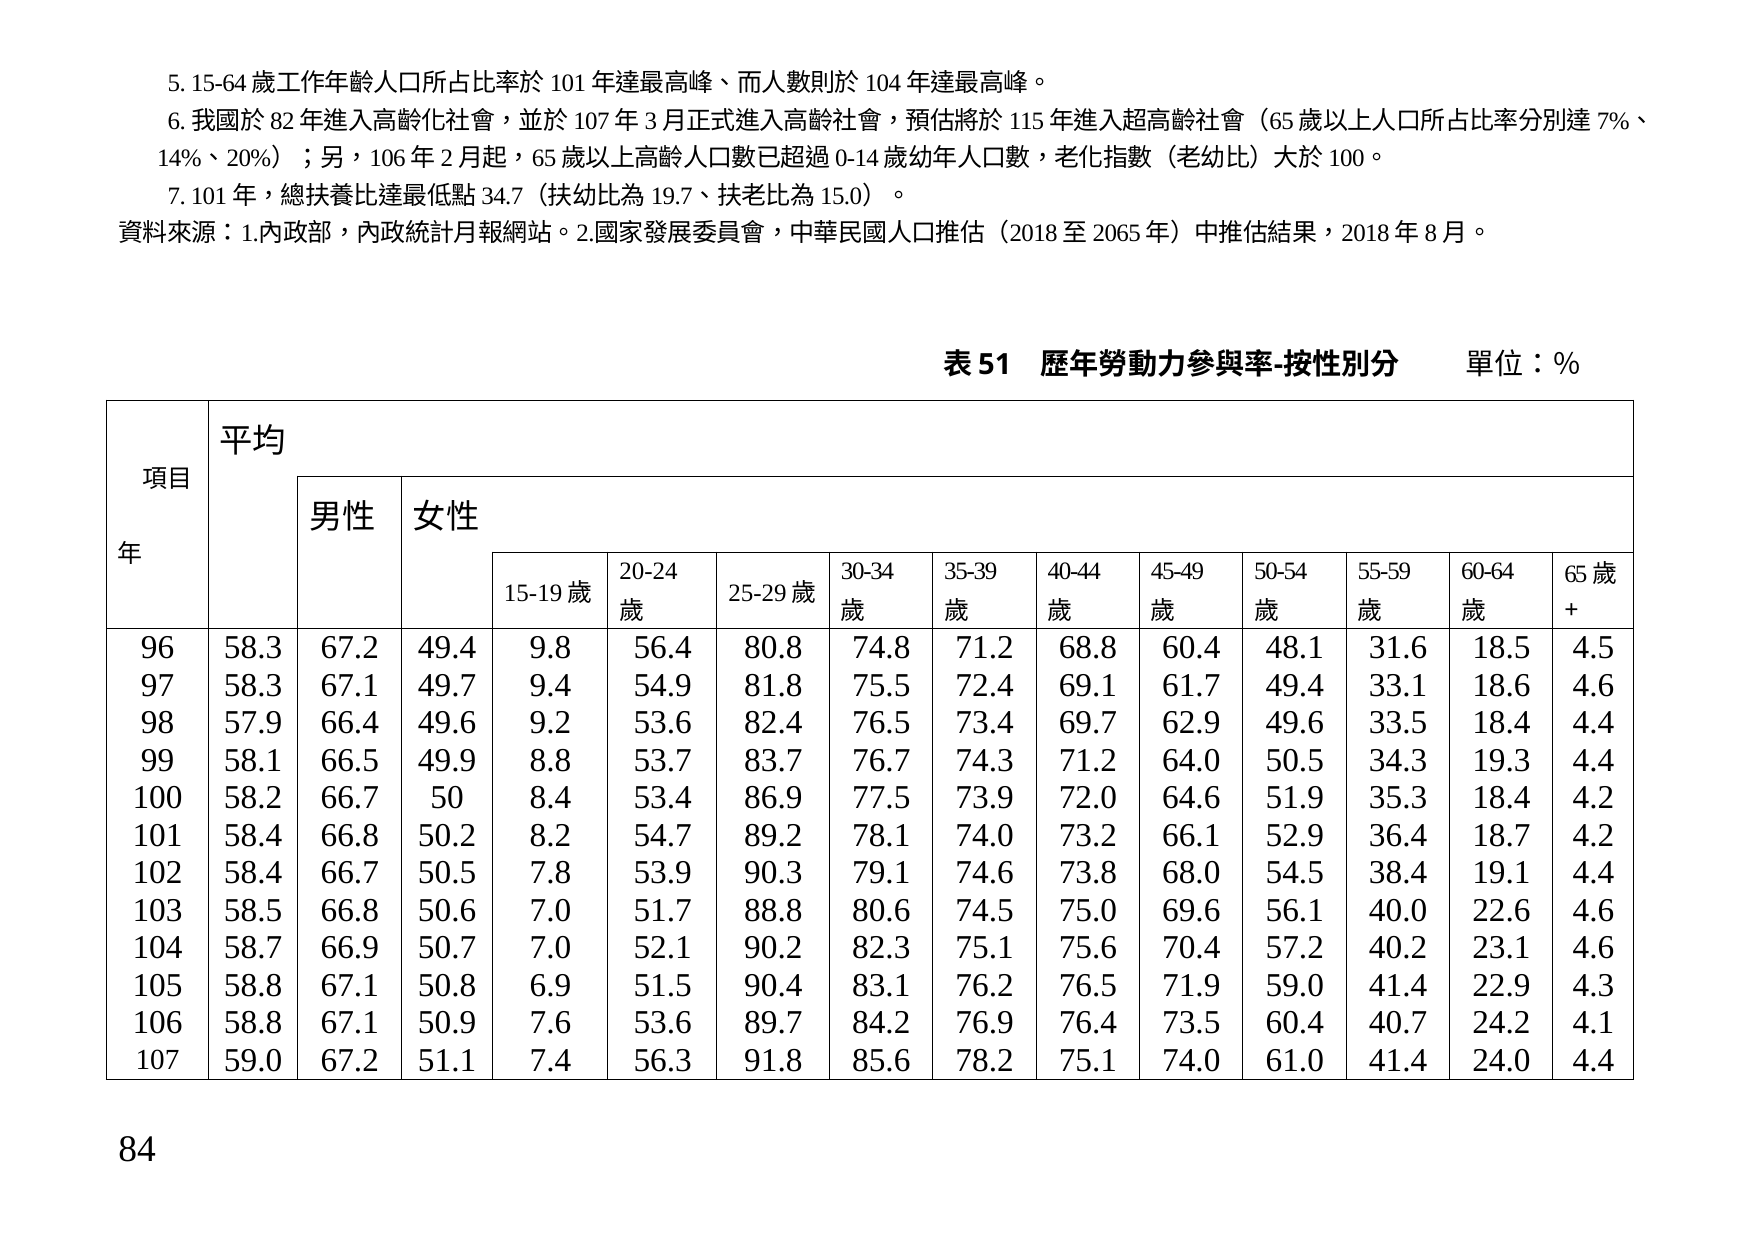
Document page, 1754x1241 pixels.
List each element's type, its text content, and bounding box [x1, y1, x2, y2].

table_cell 101 [107, 816, 208, 854]
table_cell 35.3 [1347, 779, 1449, 816]
table_cell 18.5 [1450, 629, 1552, 666]
table_cell 61.7 [1140, 666, 1242, 704]
table_cell 40.0 [1347, 891, 1449, 929]
table_cell 74.8 [830, 629, 932, 666]
table_cell 58.8 [209, 1004, 297, 1041]
table_cell 71.2 [933, 629, 1036, 666]
table_cell 77.5 [830, 779, 932, 816]
table_cell 7.6 [493, 1004, 607, 1041]
table_cell 7.4 [493, 1041, 607, 1079]
table_cell 79.1 [830, 854, 932, 891]
table_cell 男性 [298, 477, 401, 552]
table_cell 58.7 [209, 929, 297, 966]
table_cell 75.1 [1037, 1041, 1139, 1079]
table_cell [298, 552, 401, 628]
table_cell 58.5 [209, 891, 297, 929]
table_cell 9.4 [493, 666, 607, 704]
table_cell 49.6 [402, 704, 492, 741]
table_cell 105 [107, 966, 208, 1004]
table_cell 78.1 [830, 816, 932, 854]
text 資料來源：1.內政部，內政統計月報網站。2.國家發展委員會，中華民國人口推估（2018至2065年）中推估結果，2018年8月。 [118, 212, 1651, 249]
table_cell 9.8 [493, 629, 607, 666]
table_cell 82.4 [717, 704, 829, 741]
table_header [717, 401, 829, 476]
table_cell 4.6 [1553, 929, 1633, 966]
table_cell 60.4 [1243, 1004, 1346, 1041]
table_cell 67.2 [298, 1041, 401, 1079]
table_cell 83.7 [717, 741, 829, 779]
table_cell 68.0 [1140, 854, 1242, 891]
table_cell 54.7 [608, 816, 716, 854]
table_cell 82.3 [830, 929, 932, 966]
table_cell 89.7 [717, 1004, 829, 1041]
table_cell 86.9 [717, 779, 829, 816]
table_header [1450, 401, 1553, 476]
table_cell 53.6 [608, 1004, 716, 1041]
table_cell 9.2 [493, 704, 607, 741]
table_header [608, 401, 717, 476]
table_cell 49.4 [402, 629, 492, 666]
table_cell 33.1 [1347, 666, 1449, 704]
table_cell 36.4 [1347, 816, 1449, 854]
table_cell 66.7 [298, 779, 401, 816]
table_cell 34.3 [1347, 741, 1449, 779]
table_cell 67.1 [298, 1004, 401, 1041]
table_cell 18.6 [1450, 666, 1552, 704]
table_cell 24.2 [1450, 1004, 1552, 1041]
table_cell 69.6 [1140, 891, 1242, 929]
table_cell 98 [107, 704, 208, 741]
table_cell 50.5 [1243, 741, 1346, 779]
table_cell 91.8 [717, 1041, 829, 1079]
table_cell 41.4 [1347, 1041, 1449, 1079]
table_cell 50-54歲 [1243, 553, 1346, 628]
table_cell 85.6 [830, 1041, 932, 1079]
table_cell 15-19歲 [493, 553, 607, 628]
table_cell 7.0 [493, 891, 607, 929]
table_cell 4.2 [1553, 779, 1633, 816]
table_cell 18.4 [1450, 779, 1552, 816]
table_cell 70.4 [1140, 929, 1242, 966]
table_cell 54.9 [608, 666, 716, 704]
table_cell 69.7 [1037, 704, 1139, 741]
table_cell [1243, 477, 1346, 552]
table_cell 73.4 [933, 704, 1036, 741]
table_cell 97 [107, 666, 208, 704]
table_cell 75.5 [830, 666, 932, 704]
table_cell [829, 477, 933, 552]
table_cell 66.1 [1140, 816, 1242, 854]
table_header [1243, 401, 1346, 476]
table_cell 61.0 [1243, 1041, 1346, 1079]
table_cell 4.5 [1553, 629, 1633, 666]
table_cell 67.2 [298, 629, 401, 666]
table_cell 74.6 [933, 854, 1036, 891]
table_cell 52.1 [608, 929, 716, 966]
table_cell 64.0 [1140, 741, 1242, 779]
table_cell 40.2 [1347, 929, 1449, 966]
table_cell 4.2 [1553, 816, 1633, 854]
table_cell 50.6 [402, 891, 492, 929]
table_header [1139, 401, 1243, 476]
table_cell 73.8 [1037, 854, 1139, 891]
table_cell 50.2 [402, 816, 492, 854]
table_cell [1553, 477, 1633, 552]
table_cell 76.5 [830, 704, 932, 741]
table_cell 18.4 [1450, 704, 1552, 741]
table_cell 104 [107, 929, 208, 966]
table_cell 74.0 [933, 816, 1036, 854]
table_cell 76.7 [830, 741, 932, 779]
table_cell 53.4 [608, 779, 716, 816]
table_cell 80.8 [717, 629, 829, 666]
table_cell 90.3 [717, 854, 829, 891]
table_cell 52.9 [1243, 816, 1346, 854]
table_cell 4.3 [1553, 966, 1633, 1004]
table_cell 58.8 [209, 966, 297, 1004]
table_cell 4.1 [1553, 1004, 1633, 1041]
table_header [1553, 401, 1633, 476]
table_cell 35-39歲 [933, 553, 1036, 628]
table_cell 62.9 [1140, 704, 1242, 741]
table_header [298, 401, 401, 476]
table_cell 89.2 [717, 816, 829, 854]
table_header 平均 [209, 401, 298, 476]
table_cell 50 [402, 779, 492, 816]
table_cell 18.7 [1450, 816, 1552, 854]
table_cell [1036, 477, 1139, 552]
table_cell 53.6 [608, 704, 716, 741]
table_cell 56.4 [608, 629, 716, 666]
table_cell 80.6 [830, 891, 932, 929]
table_cell 58.1 [209, 741, 297, 779]
table_cell 20-24歲 [608, 553, 716, 628]
text 5. 15-64歲工作年齡人口所占比率於101年達最高峰、而人數則於104年達最高峰。 [118, 62, 1651, 99]
table_cell 49.7 [402, 666, 492, 704]
table_cell 49.4 [1243, 666, 1346, 704]
table_cell 8.4 [493, 779, 607, 816]
table_cell [1139, 477, 1243, 552]
table_cell 60.4 [1140, 629, 1242, 666]
table_cell 51.1 [402, 1041, 492, 1079]
table_cell 51.5 [608, 966, 716, 1004]
text 7. 101年，總扶養比達最低點34.7（扶幼比為19.7、扶老比為15.0）。 [118, 174, 1651, 212]
table_cell [493, 477, 608, 552]
table_cell 76.2 [933, 966, 1036, 1004]
table_cell 66.8 [298, 891, 401, 929]
table_cell 57.2 [1243, 929, 1346, 966]
table_cell [209, 552, 297, 628]
table_cell 88.8 [717, 891, 829, 929]
table_cell 75.6 [1037, 929, 1139, 966]
table_cell 64.6 [1140, 779, 1242, 816]
table_cell 84.2 [830, 1004, 932, 1041]
table_cell 74.3 [933, 741, 1036, 779]
text 表51 歷年勞動力參與率-按性別分 單位：％ [118, 324, 1582, 399]
table_header [401, 401, 492, 476]
table_cell 96 [107, 629, 208, 666]
table_cell 90.4 [717, 966, 829, 1004]
table_cell 99 [107, 741, 208, 779]
table_cell 53.9 [608, 854, 716, 891]
table_cell 58.4 [209, 816, 297, 854]
table_header [493, 401, 608, 476]
table_cell 73.9 [933, 779, 1036, 816]
text 6. 我國於82年進入高齡化社會，並於107年3月正式進入高齡社會，預估將於115年進入超高齡社會（65歲以上人口所占比率分別達7%、14%、20%）；另，106年2月起，65歲以上高齡人口數已超過0-14歲幼年人口數，老化指數（老幼比）大於100。 [118, 99, 1651, 174]
table_cell 51.7 [608, 891, 716, 929]
table_cell 66.8 [298, 816, 401, 854]
table_header [1346, 401, 1449, 476]
table_cell 68.8 [1037, 629, 1139, 666]
table_cell 58.2 [209, 779, 297, 816]
table_cell 103 [107, 891, 208, 929]
table_cell 45-49歲 [1140, 553, 1242, 628]
table_cell 102 [107, 854, 208, 891]
table_cell 100 [107, 779, 208, 816]
table_cell 81.8 [717, 666, 829, 704]
table_cell 22.9 [1450, 966, 1552, 1004]
table_cell 78.2 [933, 1041, 1036, 1079]
table_cell 50.9 [402, 1004, 492, 1041]
table_cell [209, 476, 297, 552]
table_cell 7.8 [493, 854, 607, 891]
table_cell [608, 477, 717, 552]
table_cell 73.2 [1037, 816, 1139, 854]
table_cell 106 [107, 1004, 208, 1041]
table_cell 66.5 [298, 741, 401, 779]
table_cell 74.5 [933, 891, 1036, 929]
table_cell 24.0 [1450, 1041, 1552, 1079]
table_cell 72.0 [1037, 779, 1139, 816]
table_cell [717, 477, 829, 552]
table_cell 6.9 [493, 966, 607, 1004]
table_cell 8.8 [493, 741, 607, 779]
table_cell [1450, 477, 1553, 552]
table_cell 72.4 [933, 666, 1036, 704]
table_cell 54.5 [1243, 854, 1346, 891]
table_cell 31.6 [1347, 629, 1449, 666]
table_cell 58.3 [209, 629, 297, 666]
table_cell 25-29歲 [717, 553, 829, 628]
table_cell 56.3 [608, 1041, 716, 1079]
table_cell 75.1 [933, 929, 1036, 966]
table_cell 50.7 [402, 929, 492, 966]
table_cell 73.5 [1140, 1004, 1242, 1041]
table_cell 38.4 [1347, 854, 1449, 891]
table_cell 65歲+ [1553, 553, 1633, 628]
table_cell 50.5 [402, 854, 492, 891]
table_cell [1346, 477, 1449, 552]
table_cell 58.4 [209, 854, 297, 891]
table_cell 30-34歲 [830, 553, 932, 628]
table_cell 51.9 [1243, 779, 1346, 816]
table_cell 66.7 [298, 854, 401, 891]
table_cell 48.1 [1243, 629, 1346, 666]
table_cell 67.1 [298, 666, 401, 704]
table_header [829, 401, 933, 476]
table_cell 71.9 [1140, 966, 1242, 1004]
table_cell 4.4 [1553, 704, 1633, 741]
table_cell 41.4 [1347, 966, 1449, 1004]
table_cell 90.2 [717, 929, 829, 966]
table_cell 4.6 [1553, 891, 1633, 929]
table_cell 40.7 [1347, 1004, 1449, 1041]
table_cell 4.4 [1553, 854, 1633, 891]
table_cell 107 [107, 1041, 208, 1079]
table_cell 女性 [402, 477, 492, 552]
table_cell 83.1 [830, 966, 932, 1004]
table_header [1036, 401, 1139, 476]
table_cell 4.4 [1553, 1041, 1633, 1079]
table_cell 19.3 [1450, 741, 1552, 779]
table_cell [933, 477, 1036, 552]
table_cell 56.1 [1243, 891, 1346, 929]
table_cell 75.0 [1037, 891, 1139, 929]
table_cell 23.1 [1450, 929, 1552, 966]
table_cell 50.8 [402, 966, 492, 1004]
table_cell 69.1 [1037, 666, 1139, 704]
table_cell 22.6 [1450, 891, 1552, 929]
table_cell 53.7 [608, 741, 716, 779]
table_cell 33.5 [1347, 704, 1449, 741]
table_cell 57.9 [209, 704, 297, 741]
table_cell 59.0 [209, 1041, 297, 1079]
table_cell 8.2 [493, 816, 607, 854]
table_cell 67.1 [298, 966, 401, 1004]
table_cell 4.6 [1553, 666, 1633, 704]
table_cell 76.5 [1037, 966, 1139, 1004]
table_cell 74.0 [1140, 1041, 1242, 1079]
table_cell 66.9 [298, 929, 401, 966]
table_cell 59.0 [1243, 966, 1346, 1004]
table_header 項目 年 [107, 401, 208, 628]
table_cell 4.4 [1553, 741, 1633, 779]
table_cell 71.2 [1037, 741, 1139, 779]
table_cell [402, 552, 492, 628]
table_cell 49.9 [402, 741, 492, 779]
table_cell 66.4 [298, 704, 401, 741]
table_header [933, 401, 1036, 476]
table_cell 58.3 [209, 666, 297, 704]
table_cell 76.4 [1037, 1004, 1139, 1041]
table_cell 49.6 [1243, 704, 1346, 741]
table_cell 19.1 [1450, 854, 1552, 891]
table_cell 76.9 [933, 1004, 1036, 1041]
table_cell 7.0 [493, 929, 607, 966]
table_cell 55-59歲 [1347, 553, 1449, 628]
table_cell 60-64歲 [1450, 553, 1552, 628]
table_cell 40-44歲 [1037, 553, 1139, 628]
